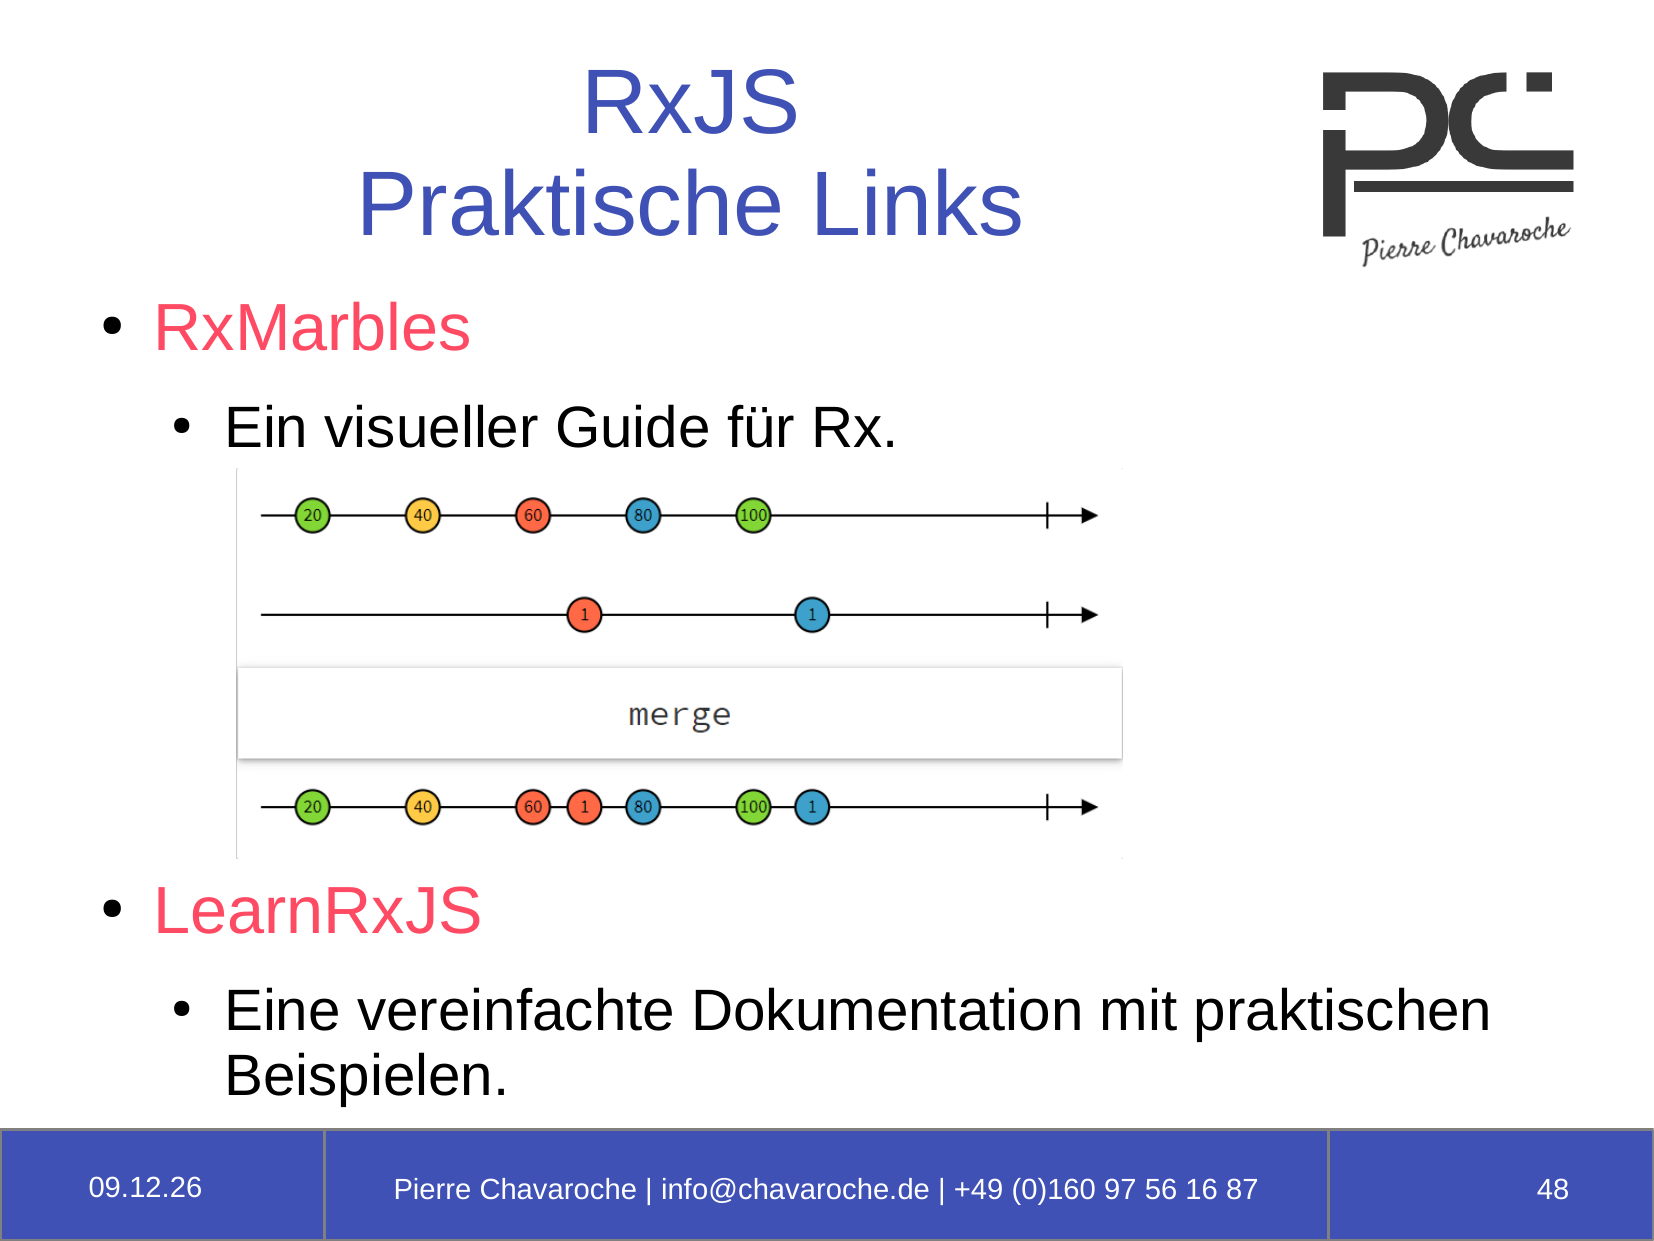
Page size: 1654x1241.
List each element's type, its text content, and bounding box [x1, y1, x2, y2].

picture [1307, 29, 1589, 311]
picture [236, 468, 1123, 859]
title RxJS Praktische Links [82, 49, 1300, 257]
list RxMarbles Ein visueller Guide für Rx. LearnRxJS Eine vereinfachte Dokumentation mit praktischen Beispielen. [82, 290, 1571, 1109]
